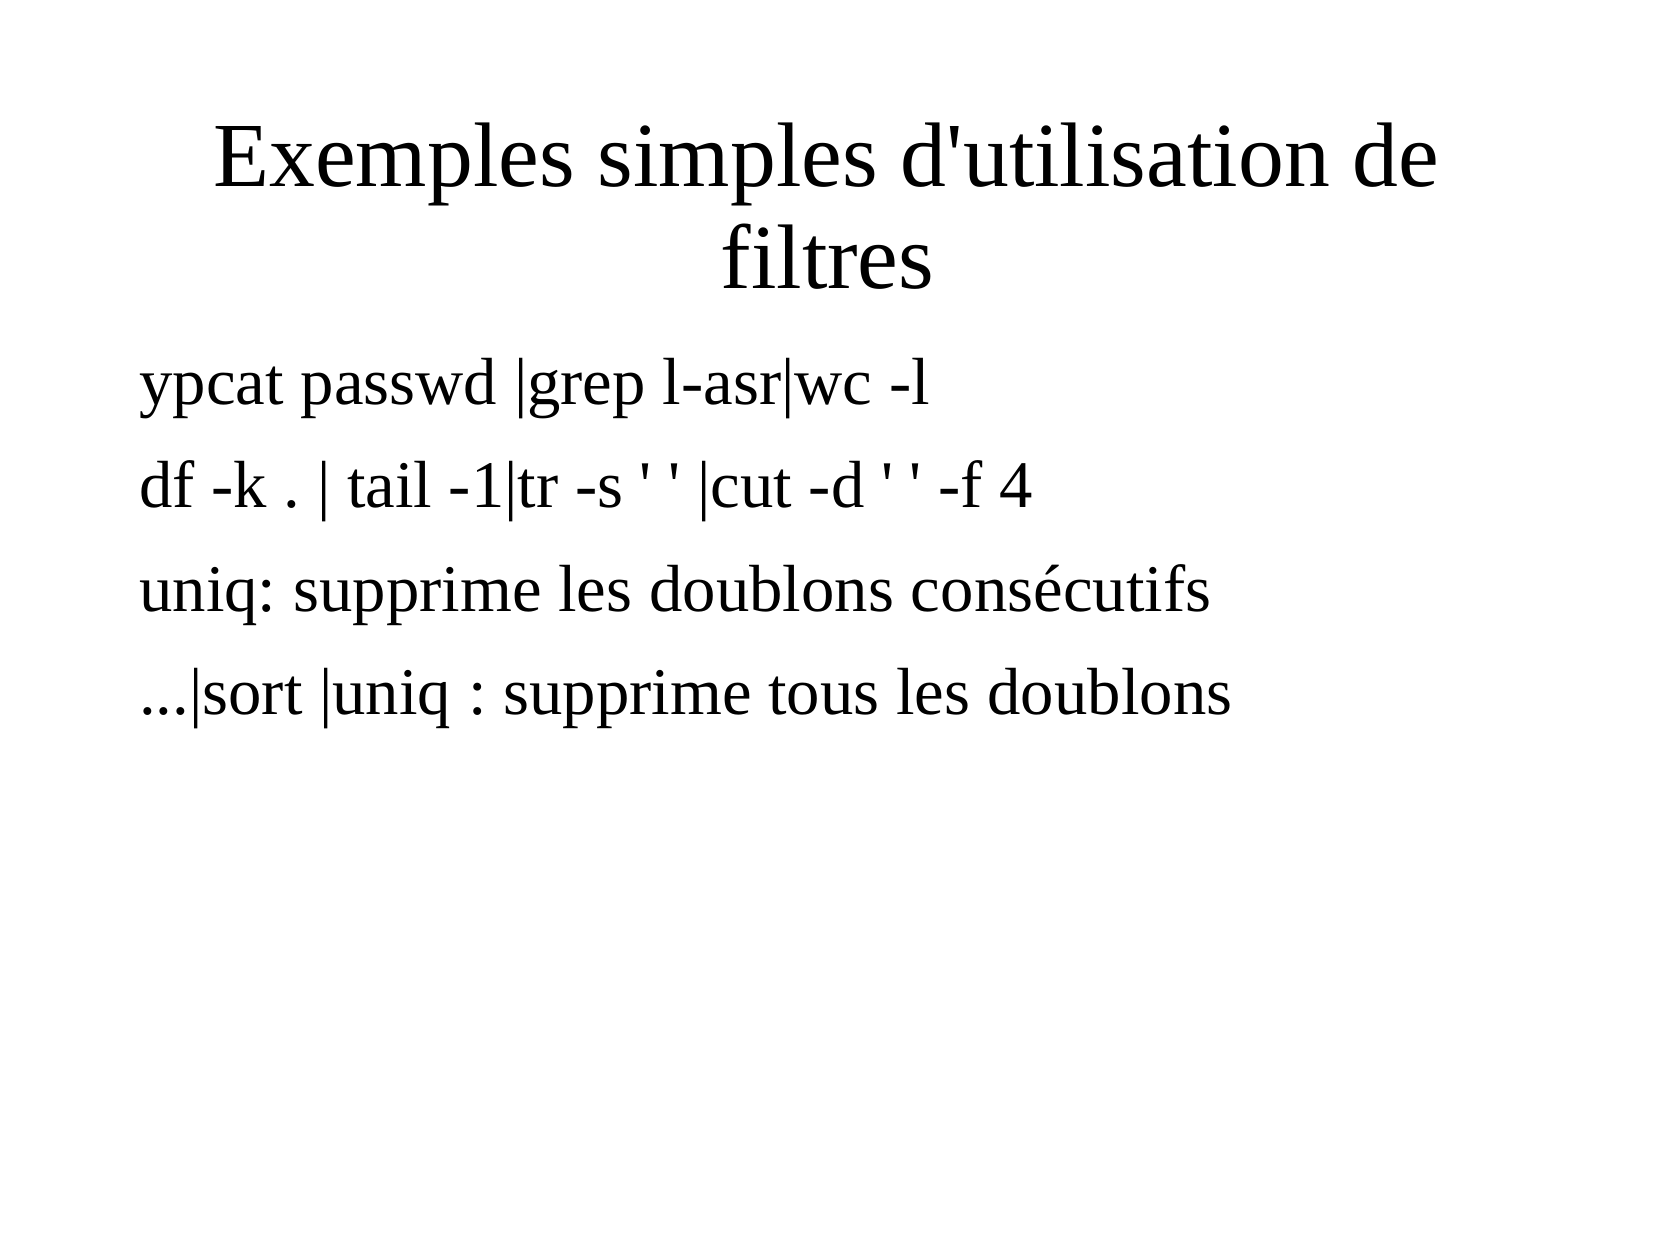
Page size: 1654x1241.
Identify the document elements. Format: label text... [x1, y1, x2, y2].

list ypcat passwd |grep l-asr|wc -l df -k . | tail -1|tr -s ' ' |cut -d ' ' -f 4 uniq: supprime les doublons consécutifs ...|sort |uniq : supprime tous les doublons [121, 344, 1534, 1127]
title Exemples simples d'utilisation de filtres [121, 102, 1534, 311]
